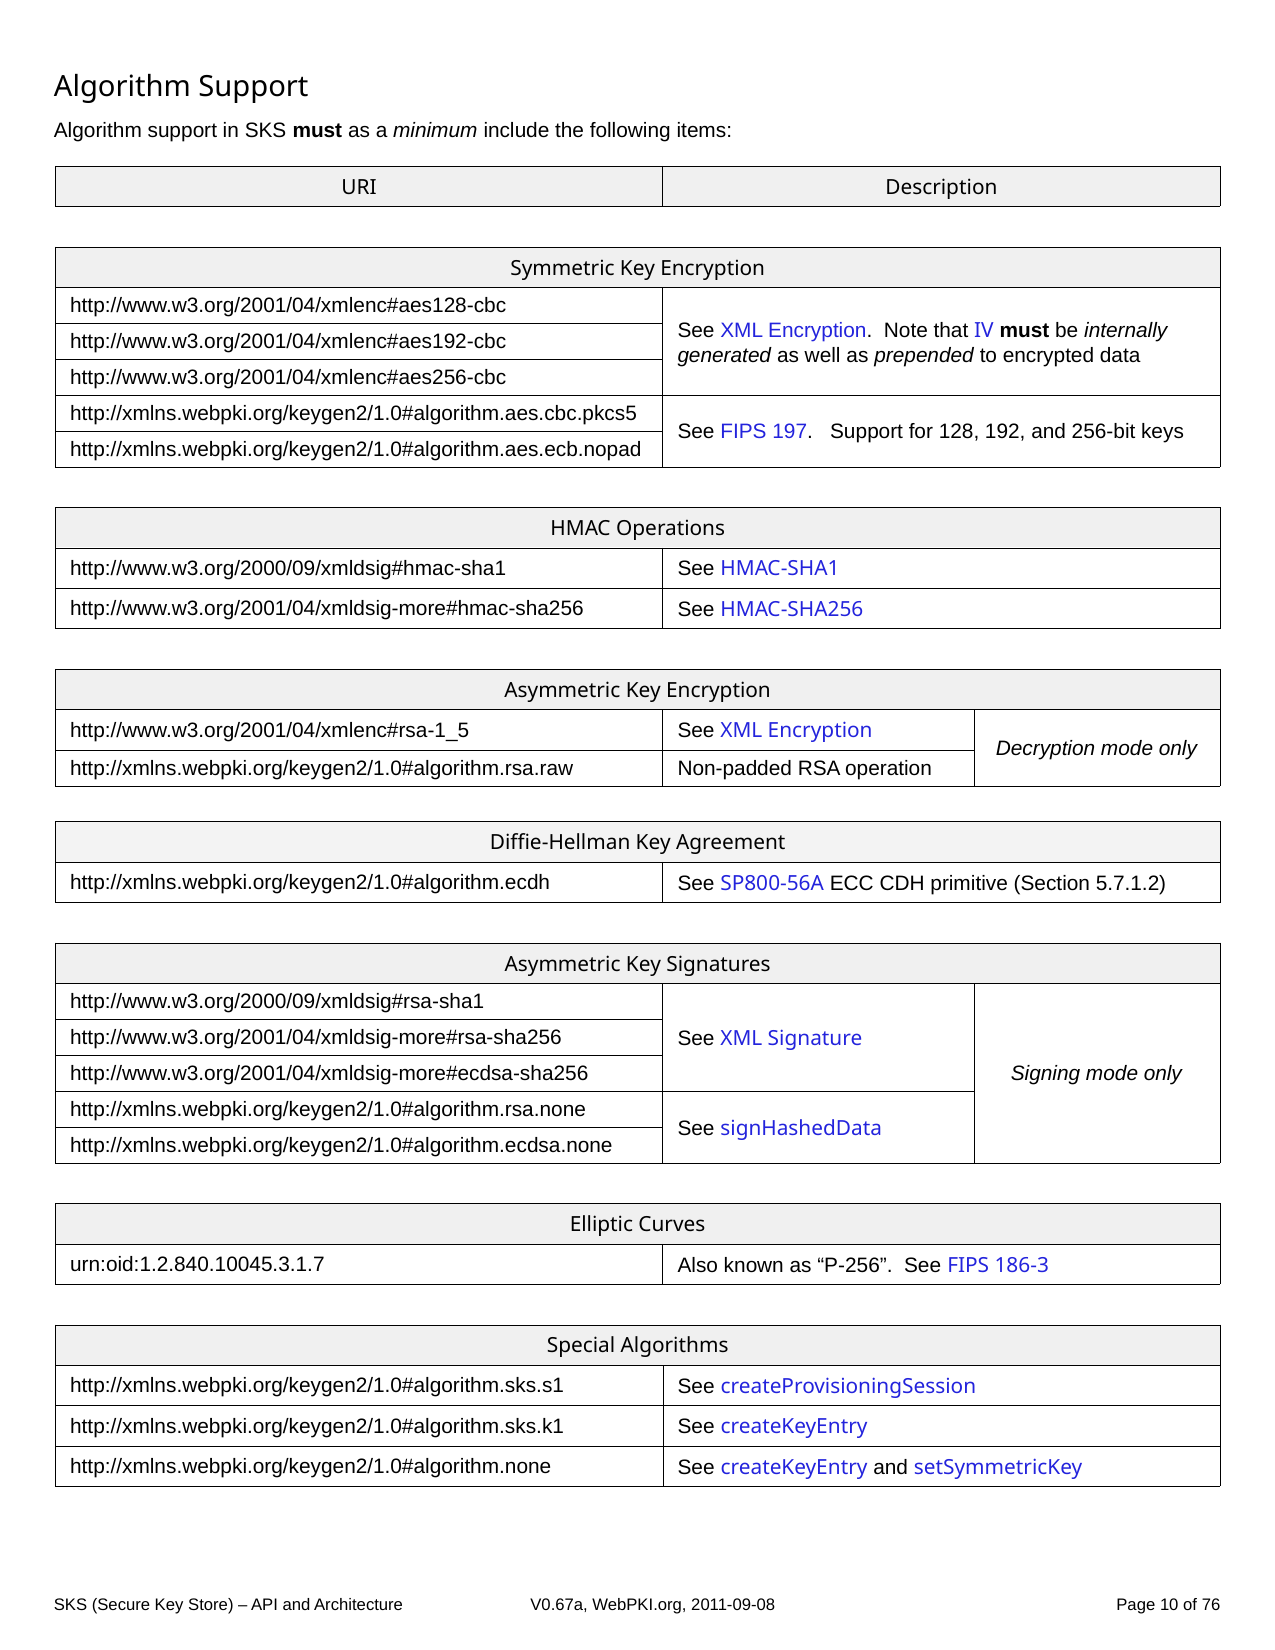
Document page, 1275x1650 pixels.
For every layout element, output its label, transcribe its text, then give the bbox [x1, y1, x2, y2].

table_cell http://www.w3.org/2001/04/xmlenc#rsa-1_5 [56, 710, 662, 749]
table_cell http://xmlns.webpki.org/keygen2/1.0#algorithm.none [56, 1447, 663, 1486]
table_cell Non-padded RSA operation [663, 751, 974, 786]
table_cell See createProvisioningSession [664, 1366, 1220, 1405]
table_cell See XML Encryption [663, 710, 974, 749]
table_cell http://xmlns.webpki.org/keygen2/1.0#algorithm.ecdh [56, 863, 662, 902]
table_cell See XML Signature [663, 984, 974, 1091]
table_cell http://www.w3.org/2000/09/xmldsig#hmac-sha1 [56, 549, 662, 588]
table_cell http://xmlns.webpki.org/keygen2/1.0#algorithm.aes.cbc.pkcs5 [56, 396, 662, 431]
table_cell http://xmlns.webpki.org/keygen2/1.0#algorithm.rsa.raw [56, 751, 662, 786]
table_cell http://xmlns.webpki.org/keygen2/1.0#algorithm.ecdsa.none [56, 1128, 662, 1163]
table_cell http://www.w3.org/2001/04/xmlenc#aes192-cbc [56, 324, 662, 359]
table_cell http://xmlns.webpki.org/keygen2/1.0#algorithm.aes.ecb.nopad [56, 432, 662, 467]
table_cell See signHashedData [663, 1092, 974, 1163]
table_cell Special Algorithms [56, 1326, 1220, 1365]
table_cell Decryption mode only [975, 710, 1220, 786]
table_cell [55, 787, 1220, 821]
table_cell http://www.w3.org/2001/04/xmldsig-more#rsa-sha256 [56, 1020, 662, 1055]
table_header [55, 1285, 1220, 1324]
table_header Description [663, 167, 1220, 206]
table_cell Also known as “P-256”. See FIPS 186-3 [663, 1245, 1220, 1284]
table_cell [55, 468, 1220, 507]
table_cell Signing mode only [975, 984, 1220, 1163]
table_cell urn:oid:1.2.840.10045.3.1.7 [56, 1245, 662, 1284]
text Algorithm support in SKS must as a minimum include the following items: [54, 118, 1221, 166]
table_cell Asymmetric Key Encryption [56, 670, 1220, 709]
table_cell http://www.w3.org/2001/04/xmldsig-more#hmac-sha256 [56, 589, 662, 628]
table_cell [55, 207, 1220, 247]
table_cell [55, 1164, 1220, 1203]
table_cell http://www.w3.org/2001/04/xmldsig-more#ecdsa-sha256 [56, 1056, 662, 1091]
table_cell See HMAC-SHA1 [663, 549, 1220, 588]
table_header URI [56, 167, 662, 206]
table_cell Symmetric Key Encryption [56, 248, 1220, 287]
table_cell See createKeyEntry and setSymmetricKey [664, 1447, 1220, 1486]
table_cell [55, 629, 1220, 669]
table_cell Diffie-Hellman Key Agreement [56, 822, 1220, 862]
table_cell See createKeyEntry [664, 1406, 1220, 1446]
table_cell Elliptic Curves [56, 1204, 1220, 1244]
table_cell http://xmlns.webpki.org/keygen2/1.0#algorithm.rsa.none [56, 1092, 662, 1127]
table_cell [55, 903, 1220, 943]
subtitle Algorithm Support [54, 66, 1221, 105]
table_cell http://xmlns.webpki.org/keygen2/1.0#algorithm.sks.k1 [56, 1406, 663, 1446]
table_cell See FIPS 197. Support for 128, 192, and 256-bit keys [663, 396, 1220, 467]
table_cell See SP800-56A ECC CDH primitive (Section 5.7.1.2) [663, 863, 1220, 902]
table_cell http://www.w3.org/2001/04/xmlenc#aes128-cbc [56, 288, 662, 323]
table_cell HMAC Operations [56, 508, 1220, 547]
table_cell See XML Encryption. Note that IV must be internally generated as well as prepended to encrypted data [663, 288, 1220, 395]
table_cell See HMAC-SHA256 [663, 589, 1220, 628]
table_cell http://www.w3.org/2000/09/xmldsig#rsa-sha1 [56, 984, 662, 1019]
table_cell Asymmetric Key Signatures [56, 944, 1220, 983]
table_cell http://xmlns.webpki.org/keygen2/1.0#algorithm.sks.s1 [56, 1366, 663, 1405]
table_cell http://www.w3.org/2001/04/xmlenc#aes256-cbc [56, 360, 662, 395]
